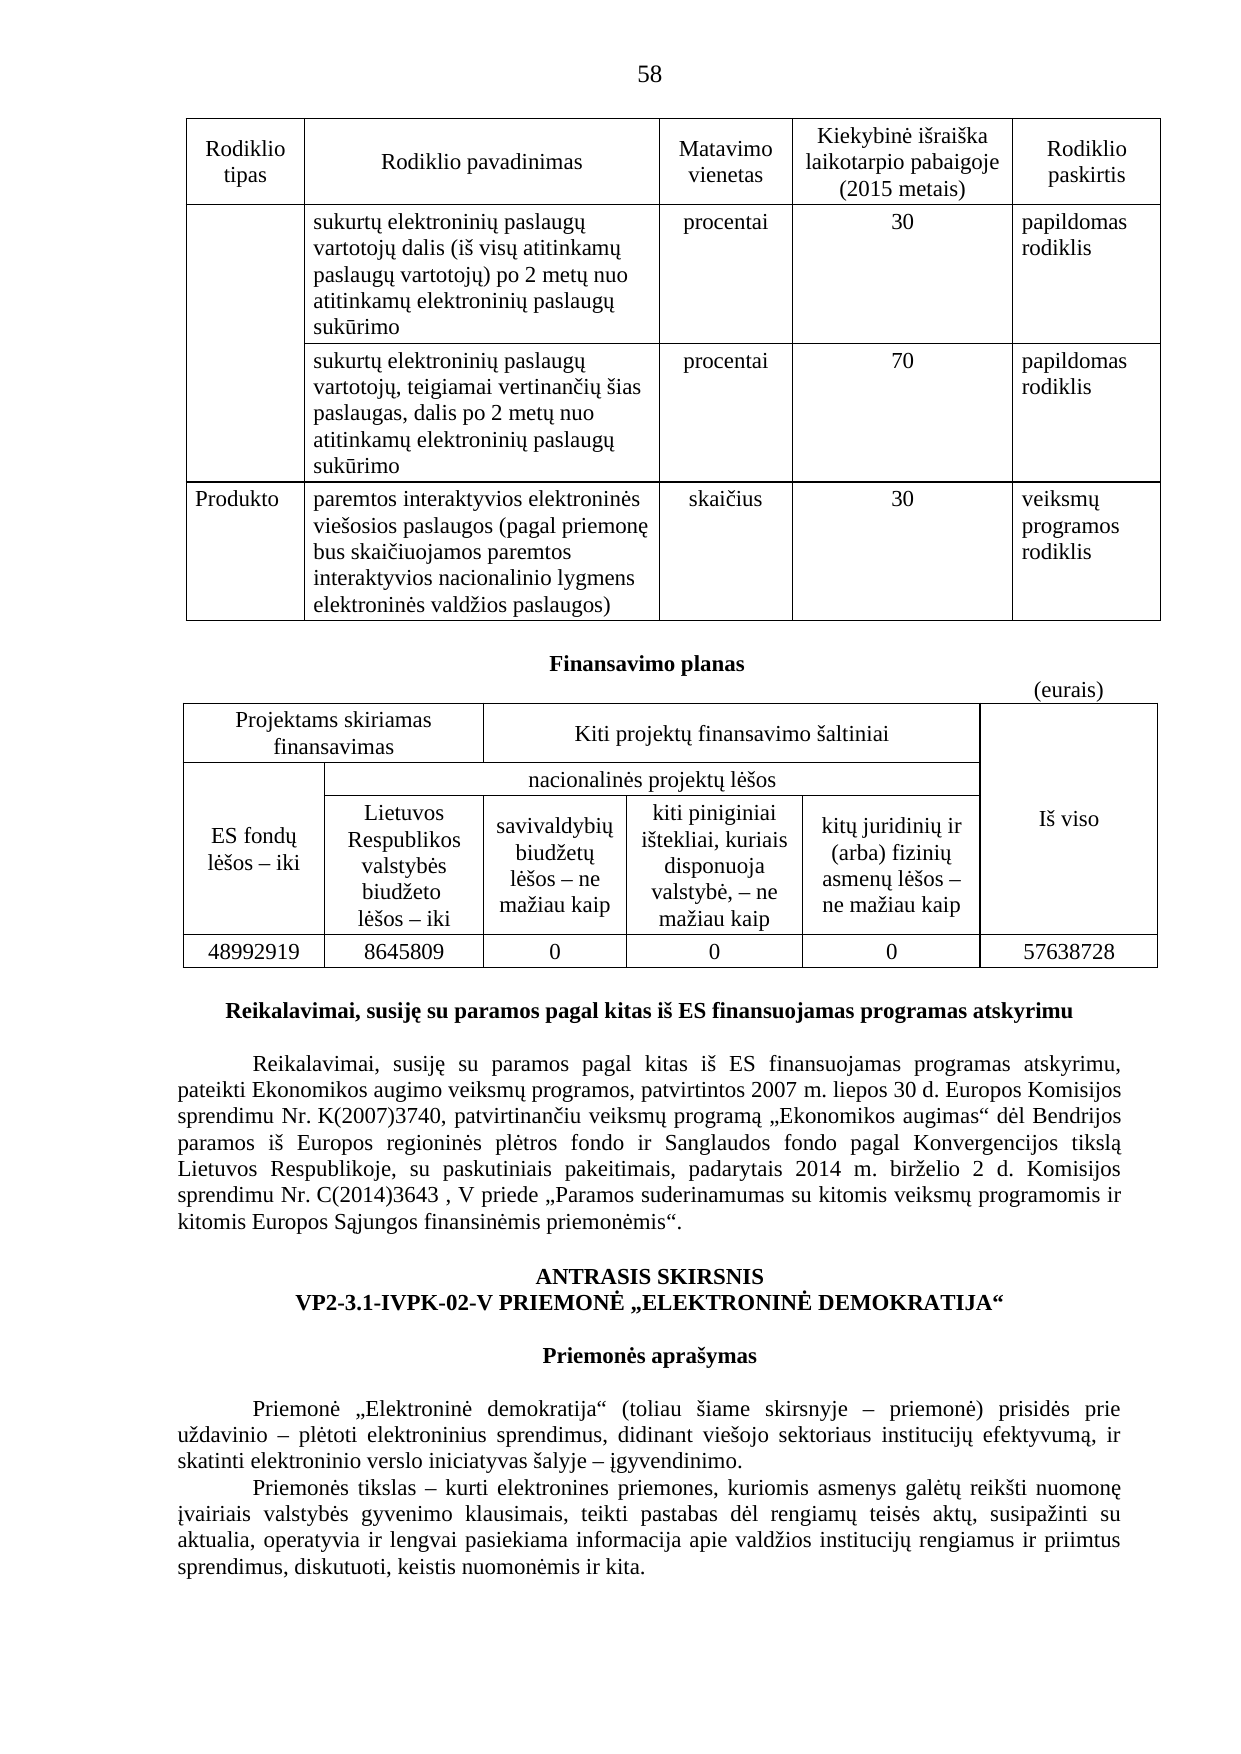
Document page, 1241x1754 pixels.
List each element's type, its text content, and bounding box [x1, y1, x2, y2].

text Priemonės tikslas – kurti elektronines priemones, kuriomis asmenys galėtų reikšti nuomonę įvairiais valstybės gyvenimo klausimais, teikti pastabas dėl rengiamų teisės aktų, susipažinti su aktualia, operatyvia ir lengvai pasiekiama informacija apie valdžios institucijų rengiamus ir priimtus sprendimus, diskutuoti, keistis nuomonėmis ir kita. [177, 1474, 1122, 1579]
table_cell Produkto [187, 483, 304, 620]
table_cell 0 [627, 935, 802, 967]
table_cell procentai [660, 205, 792, 343]
table_cell kiti piniginiai ištekliai, kuriais disponuoja valstybė, – ne mažiau kaip [627, 796, 802, 934]
table_header Rodiklio tipas [187, 119, 304, 204]
table_cell papildomas rodiklis [1013, 344, 1160, 481]
table_cell 30 [793, 205, 1012, 343]
text Priemonės aprašymas [177, 1342, 1122, 1368]
text ANTRASIS SKIRSNIS [177, 1263, 1122, 1289]
table_cell Lietuvos Respublikos valstybės biudžeto lėšos – iki [325, 796, 483, 934]
table_header Kiekybinė išraiška laikotarpio pabaigoje (2015 metais) [793, 119, 1012, 204]
table_header Projektams skiriamas finansavimas [184, 704, 483, 762]
table_cell sukurtų elektroninių paslaugų vartotojų dalis (iš visų atitinkamų paslaugų vartotojų) po 2 metų nuo atitinkamų elektroninių paslaugų sukūrimo [305, 205, 659, 343]
table_cell 48992919 [184, 935, 324, 967]
table_header Matavimo vienetas [660, 119, 792, 204]
text Finansavimo planas [177, 650, 1122, 676]
table_cell 0 [484, 935, 626, 967]
text Reikalavimai, susiję su paramos pagal kitas iš ES finansuojamas programas atskyrimu [177, 997, 1122, 1023]
table_cell kitų juridinių ir (arba) fizinių asmenų lėšos – ne mažiau kaip [803, 796, 979, 934]
table_cell sukurtų elektroninių paslaugų vartotojų, teigiamai vertinančių šias paslaugas, dalis po 2 metų nuo atitinkamų elektroninių paslaugų sukūrimo [305, 344, 659, 481]
text Priemonė „Elektroninė demokratija“ (toliau šiame skirsnyje – priemonė) prisidės prie uždavinio – plėtoti elektroninius sprendimus, didinant viešojo sektoriaus institucijų efektyvumą, ir skatinti elektroninio verslo iniciatyvas šalyje – įgyvendinimo. [177, 1395, 1122, 1474]
table_cell procentai [660, 344, 792, 481]
table_cell ES fondų lėšos – iki [184, 763, 324, 934]
table_cell paremtos interaktyvios elektroninės viešosios paslaugos (pagal priemonę bus skaičiuojamos paremtos interaktyvios nacionalinio lygmens elektroninės valdžios paslaugos) [305, 483, 659, 620]
table_cell savivaldybių biudžetų lėšos – ne mažiau kaip [484, 796, 626, 934]
text (eurais) [177, 676, 1122, 702]
table_cell 8645809 [325, 935, 483, 967]
table_cell veiksmų programos rodiklis [1013, 483, 1160, 620]
text VP2-3.1-IVPK-02-V PRIEMONĖ „ELEKTRONINĖ DEMOKRATIJA“ [177, 1289, 1122, 1316]
table_cell 57638728 [981, 935, 1157, 967]
table_cell 0 [803, 935, 979, 967]
table_cell skaičius [660, 483, 792, 620]
table_header Rodiklio paskirtis [1013, 119, 1160, 204]
table_cell 30 [793, 483, 1012, 620]
table_cell 70 [793, 344, 1012, 481]
table_cell [187, 205, 304, 481]
table_header Kiti projektų finansavimo šaltiniai [484, 704, 979, 762]
table_header Iš viso [981, 704, 1157, 934]
table_cell nacionalinės projektų lėšos [325, 763, 979, 795]
table_cell papildomas rodiklis [1013, 205, 1160, 343]
text Reikalavimai, susiję su paramos pagal kitas iš ES finansuojamas programas atskyrimu, pateikti Ekonomikos augimo veiksmų programos, patvirtintos 2007 m. liepos 30 d. Europos Komisijos sprendimu Nr. K(2007)3740, patvirtinančiu veiksmų programą „Ekonomikos augimas“ dėl Bendrijos paramos iš Europos regioninės plėtros fondo ir Sanglaudos fondo pagal Konvergencijos tikslą Lietuvos Respublikoje, su paskutiniais pakeitimais, padarytais 2014 m. birželio 2 d. Komisijos sprendimu Nr. C(2014)3643 , V priede „Paramos suderinamumas su kitomis veiksmų programomis ir kitomis Europos Sąjungos finansinėmis priemonėmis“. [177, 1050, 1122, 1234]
table_header Rodiklio pavadinimas [305, 119, 659, 204]
